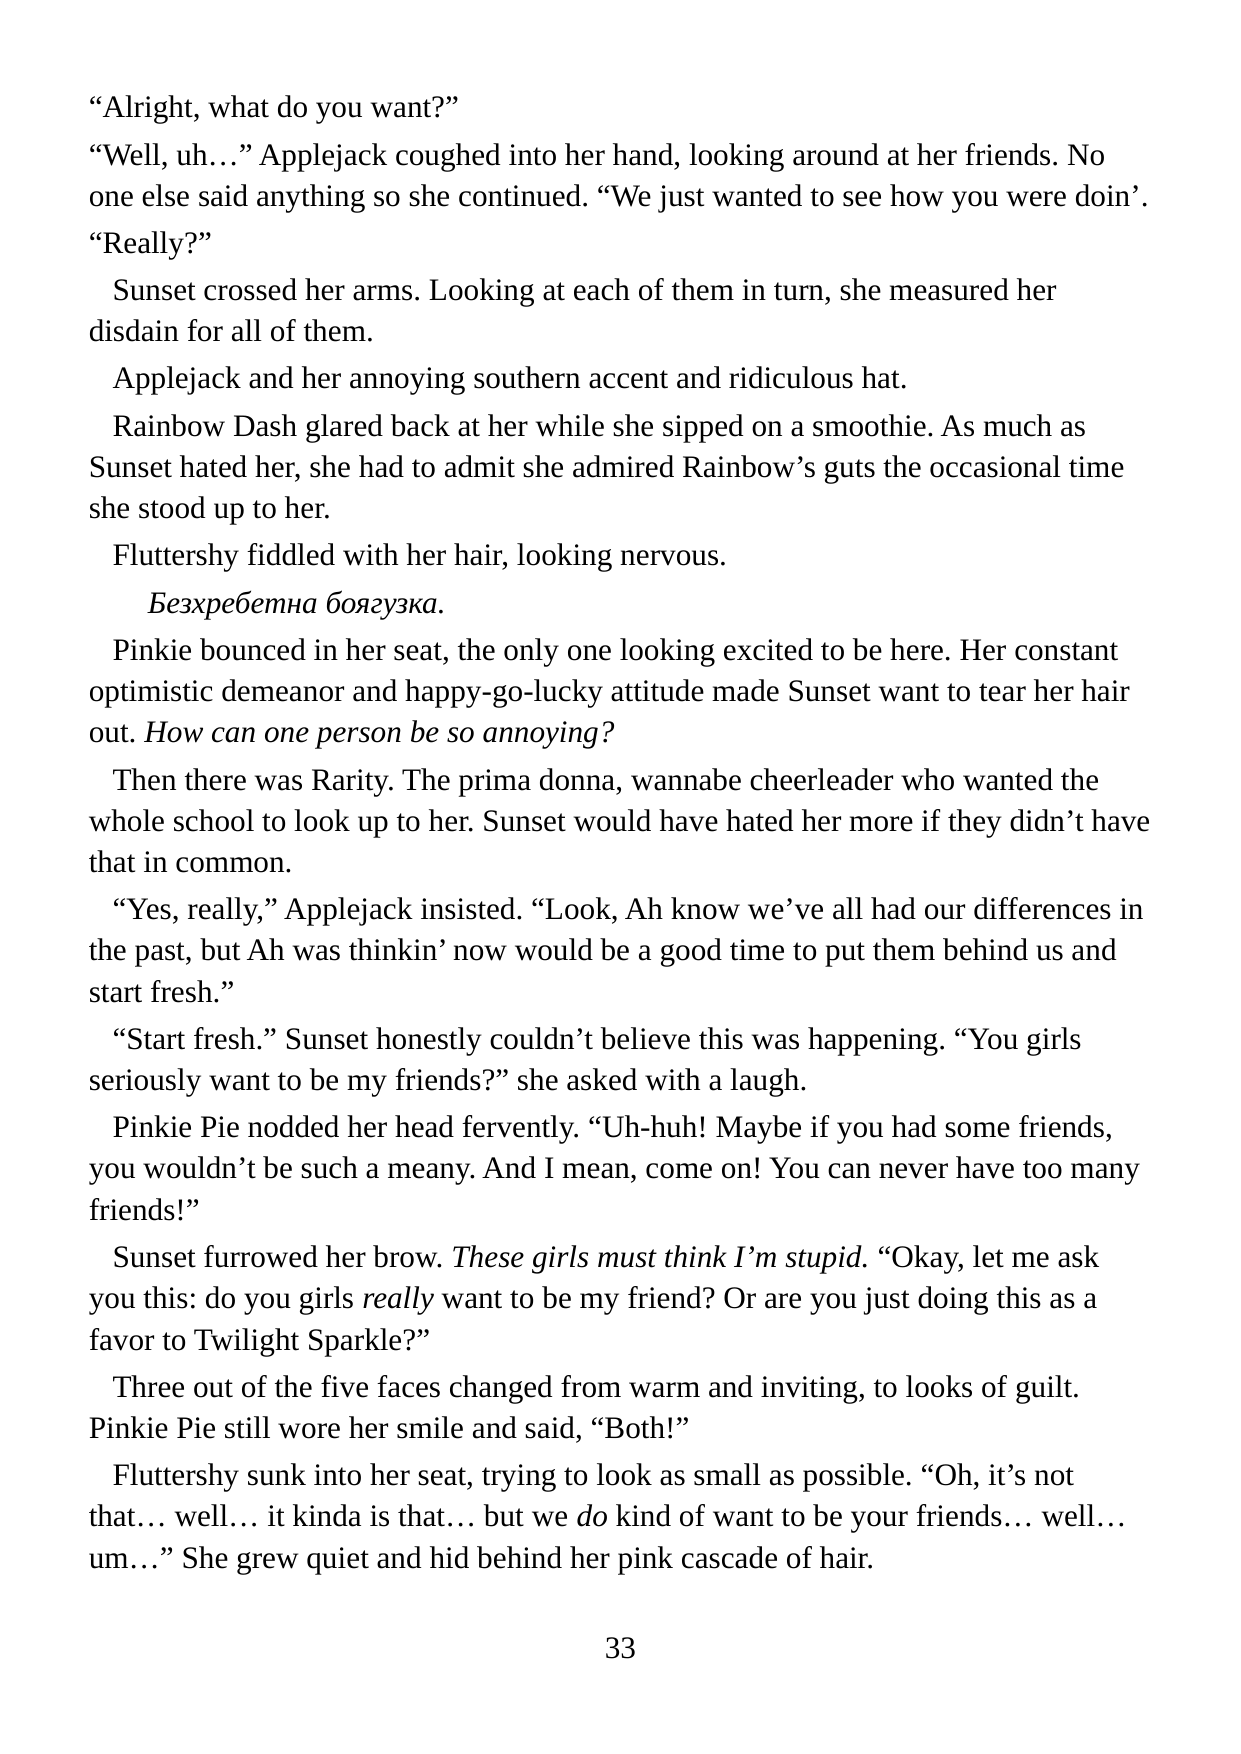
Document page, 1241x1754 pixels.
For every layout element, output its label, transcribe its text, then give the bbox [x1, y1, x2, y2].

text “Start fresh.” Sunset honestly couldn’t believe this was happening. “You girls seriously want to be my friends?” she asked with a laugh. [88, 1020, 1152, 1097]
text Pinkie Pie nodded her head fervently. “Uh-huh! Maybe if you had some friends, you wouldn’t be such a meany. And I mean, come on! You can never have too many friends!” [88, 1108, 1152, 1227]
text “Well, uh…” Applejack coughed into her hand, looking around at her friends. No one else said anything so she continued. “We just wanted to see how you were doin’. [88, 136, 1152, 213]
text “Yes, really,” Applejack insisted. “Look, Ah know we’ve all had our differences in the past, but Ah was thinkin’ now would be a good time to put them behind us and start fresh.” [88, 890, 1152, 1009]
text Three out of the five faces changed from warm and inviting, to looks of guilt. Pinkie Pie still wore her smile and said, “Both!” [88, 1368, 1152, 1445]
text Fluttershy fiddled with her hair, looking nervous. [88, 537, 1152, 573]
text Pinkie bounced in her seat, the only one looking excited to be here. Her constant optimistic demeanor and happy-go-lucky attitude made Sunset want to tear her hair out. How can one person be so annoying? [88, 631, 1152, 749]
text Applejack and her annoying southern accent and ridiculous hat. [88, 360, 1152, 396]
text Sunset furrowed her brow. These girls must think I’m stupid. “Okay, let me ask you this: do you girls really want to be my friend? Or are you just doing this as a favor to Twilight Sparkle?” [88, 1238, 1152, 1357]
text “Really?” [88, 224, 1152, 260]
text Fluttershy sunk into her seat, trying to look as small as possible. “Oh, it’s not that… well… it kinda is that… but we do kind of want to be your friends… well… um…” She grew quiet and hid behind her pink cascade of hair. [88, 1456, 1152, 1575]
text Sunset crossed her arms. Looking at each of them in turn, she measured her disdain for all of them. [88, 271, 1152, 348]
text Then there was Rarity. The prima donna, wannabe cheerleader who wanted the whole school to look up to her. Sunset would have hated her more if they didn’t have that in common. [88, 761, 1152, 879]
text Безхребетна боягузка. [88, 584, 1152, 620]
text “Alright, what do you want?” [88, 88, 1152, 124]
text Rainbow Dash glared back at her while she sipped on a smoothie. As much as Sunset hated her, she had to admit she admired Rainbow’s guts the occasional time she stood up to her. [88, 407, 1152, 525]
